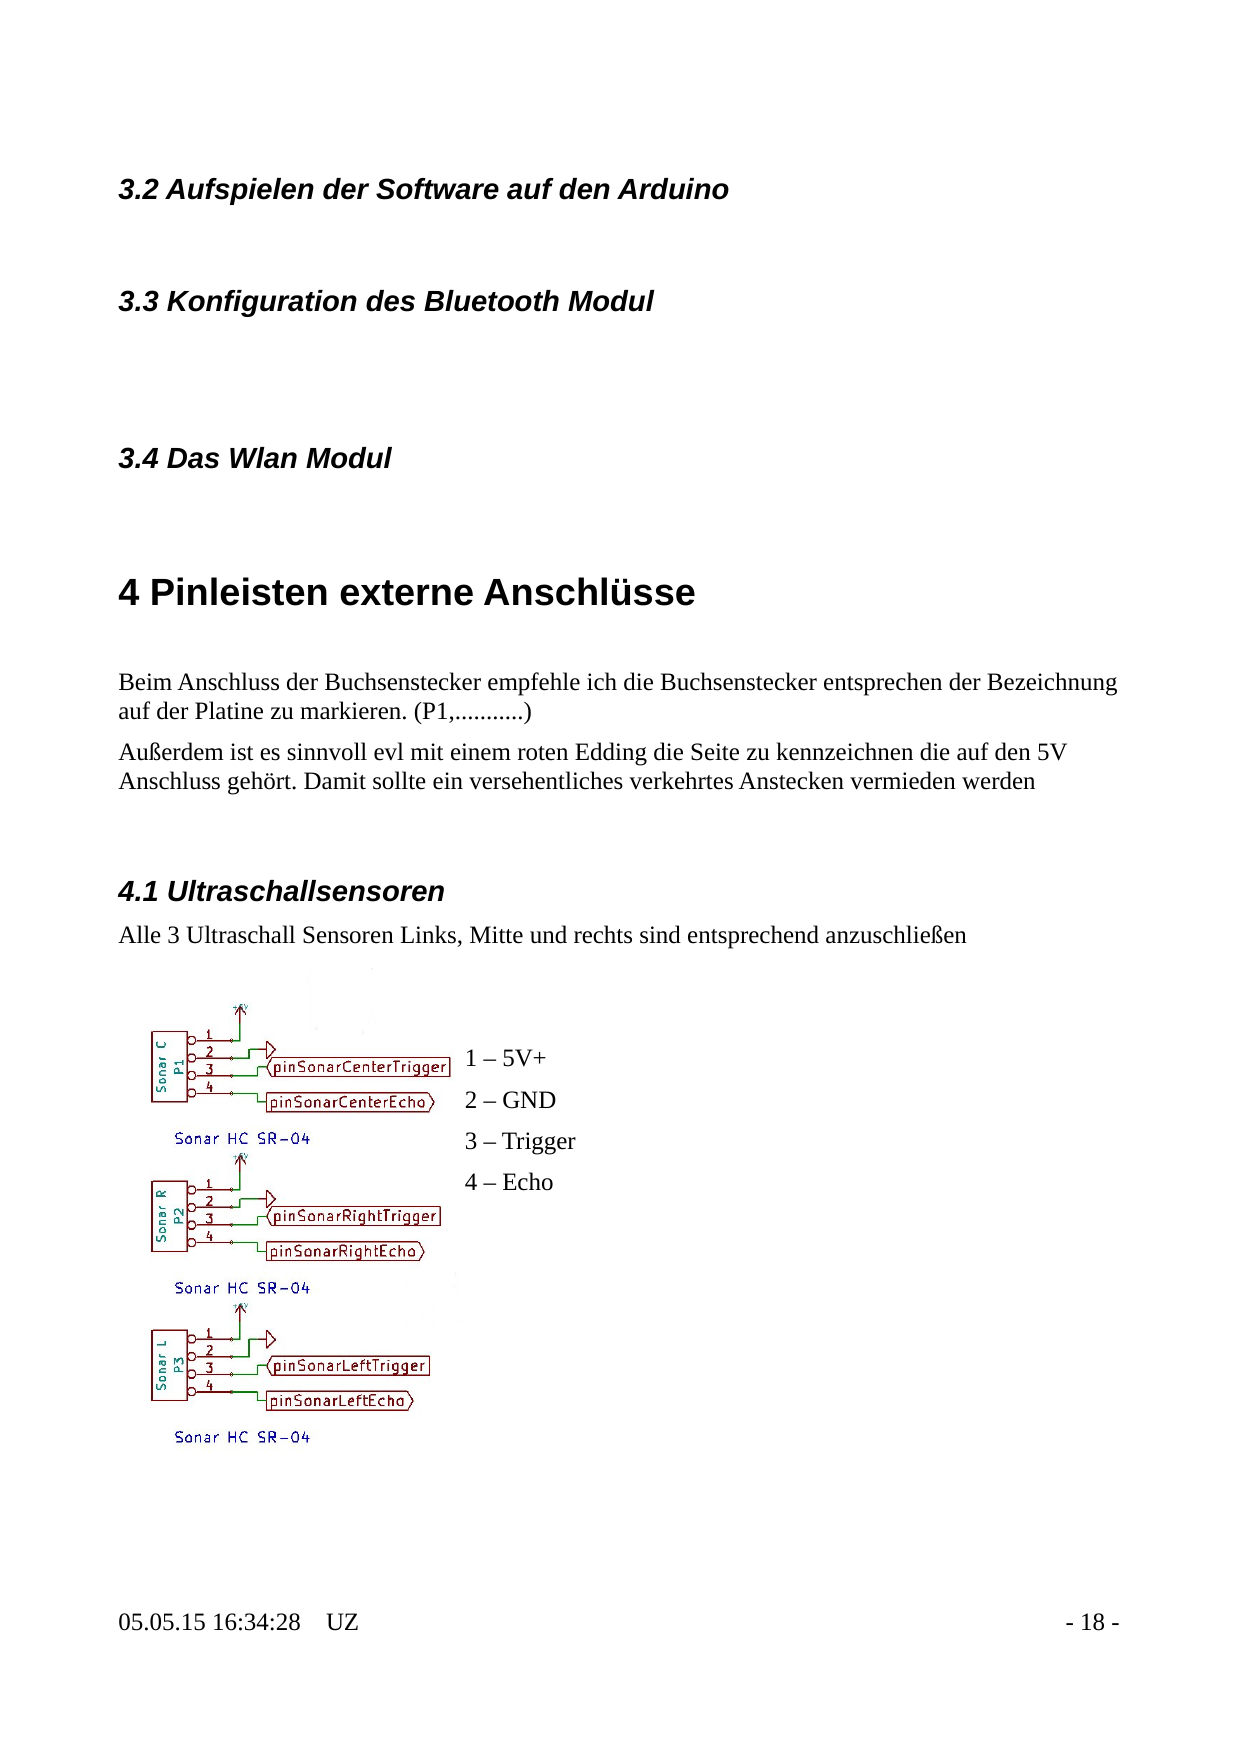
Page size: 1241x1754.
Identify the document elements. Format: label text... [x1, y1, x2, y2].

text Alle 3 Ultraschall Sensoren Links, Mitte und rechts sind entsprechend anzuschließen [118, 920, 1122, 948]
text [118, 1085, 139, 1113]
subtitle 4.1 Ultraschallsensoren [118, 874, 1122, 907]
subtitle 3.4 Das Wlan Modul [118, 441, 1122, 475]
text 1 – 5V+ [465, 1043, 1122, 1072]
subtitle 3.3 Konfiguration des Bluetooth Modul [118, 284, 1122, 318]
text 4 – Echo [465, 1167, 1122, 1196]
text Außerdem ist es sinnvoll evl mit einem roten Edding die Seite zu kennzeichnen die auf den 5V Anschluss gehört. Damit sollte ein versehentliches verkehrtes Anstecken vermieden werden [118, 737, 1122, 795]
picture [139, 968, 465, 1457]
text Beim Anschluss der Buchsenstecker empfehle ich die Buchsenstecker entsprechen der Bezeichnung auf der Platine zu markieren. (P1,...........) [118, 667, 1122, 725]
text [118, 1126, 139, 1155]
text [118, 1043, 139, 1072]
text 3 – Trigger [465, 1126, 1122, 1155]
subtitle 4 Pinleisten externe Anschlüsse [118, 570, 1122, 614]
subtitle 3.2 Aufspielen der Software auf den Arduino [118, 172, 1122, 205]
text [118, 1167, 139, 1196]
text 2 – GND [465, 1085, 1122, 1113]
